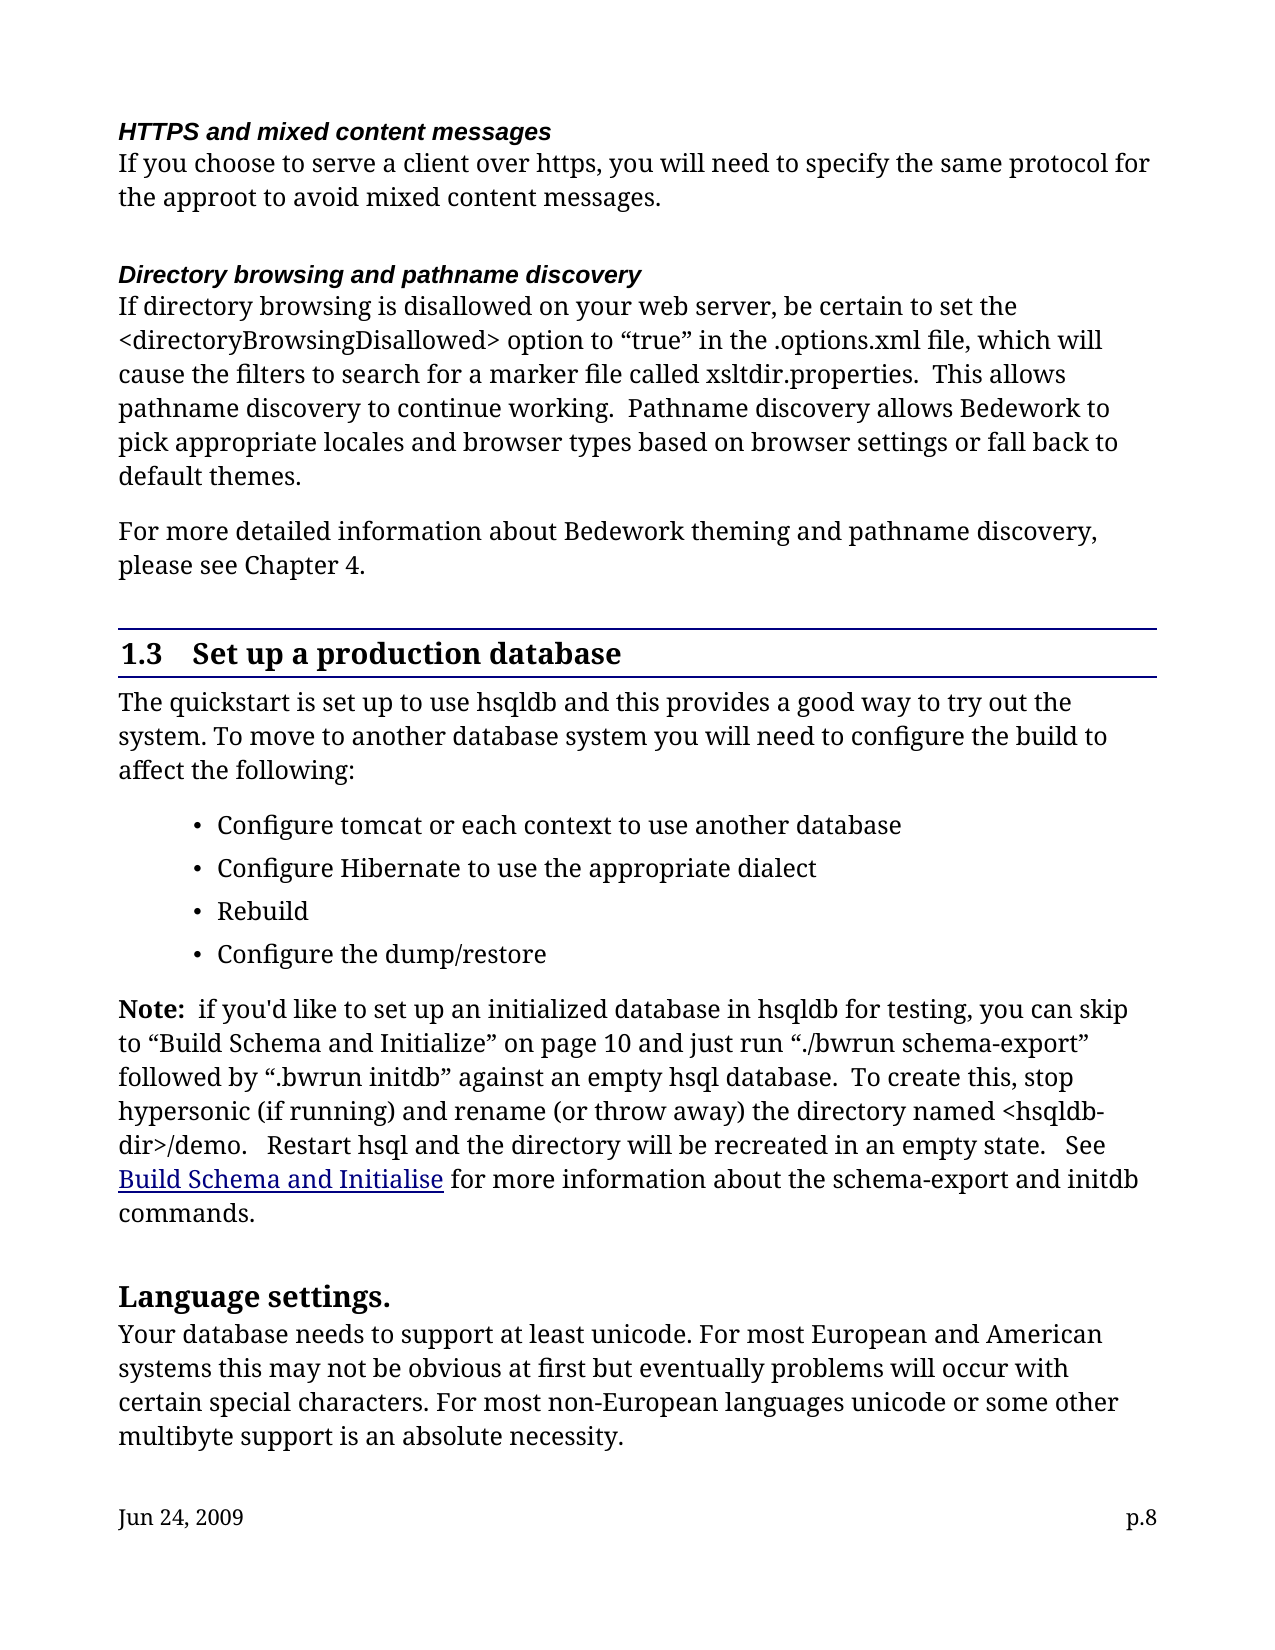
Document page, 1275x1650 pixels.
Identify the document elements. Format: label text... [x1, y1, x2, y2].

subtitle Directory browsing and pathname discovery [118, 261, 1157, 288]
subtitle HTTPS and mixed content messages [118, 118, 1157, 146]
list Configure tomcat or each context to use another database [193, 807, 1157, 842]
list Configure Hibernate to use the appropriate dialect [193, 851, 1157, 884]
list Rebuild [193, 893, 1157, 928]
text The quickstart is set up to use hsqldb and this provides a good way to try out the system. To move to another database system you will need to configure the build to affect the following: [118, 684, 1157, 786]
subtitle Set up a production database [118, 630, 1157, 676]
text If you choose to serve a client over https, you will need to specify the same protocol for the approot to avoid mixed content messages. [118, 146, 1157, 214]
text Note: if you'd like to set up an initialized database in hsqldb for testing, you can skip to “Build Schema and Initialize” on page 10 and just run “./bwrun schema-export” followed by “.bwrun initdb” against an empty hsql database. To create this, stop hypersonic (if running) and rename (or throw away) the directory named <hsqldb-dir>/demo. Restart hsql and the directory will be recreated in an empty state. See Build Schema and Initialise for more information about the schema-export and initdb commands. [118, 992, 1157, 1230]
subtitle Language settings. [118, 1277, 1157, 1316]
text For more detailed information about Bedework theming and pathname discovery, please see Chapter 4. [118, 514, 1157, 582]
list Configure the dump/restore [193, 937, 1157, 971]
text If directory browsing is disallowed on your web server, be certain to set the <directoryBrowsingDisallowed> option to “true” in the .options.xml file, which will cause the filters to search for a marker file called xsltdir.properties. This allows pathname discovery to continue working. Pathname discovery allows Bedework to pick appropriate locales and browser types based on browser settings or fall back to default themes. [118, 288, 1157, 493]
text Your database needs to support at least unicode. For most European and American systems this may not be obvious at first but eventually problems will occur with certain special characters. For most non-European languages unicode or some other multibyte support is an absolute necessity. [118, 1316, 1157, 1453]
